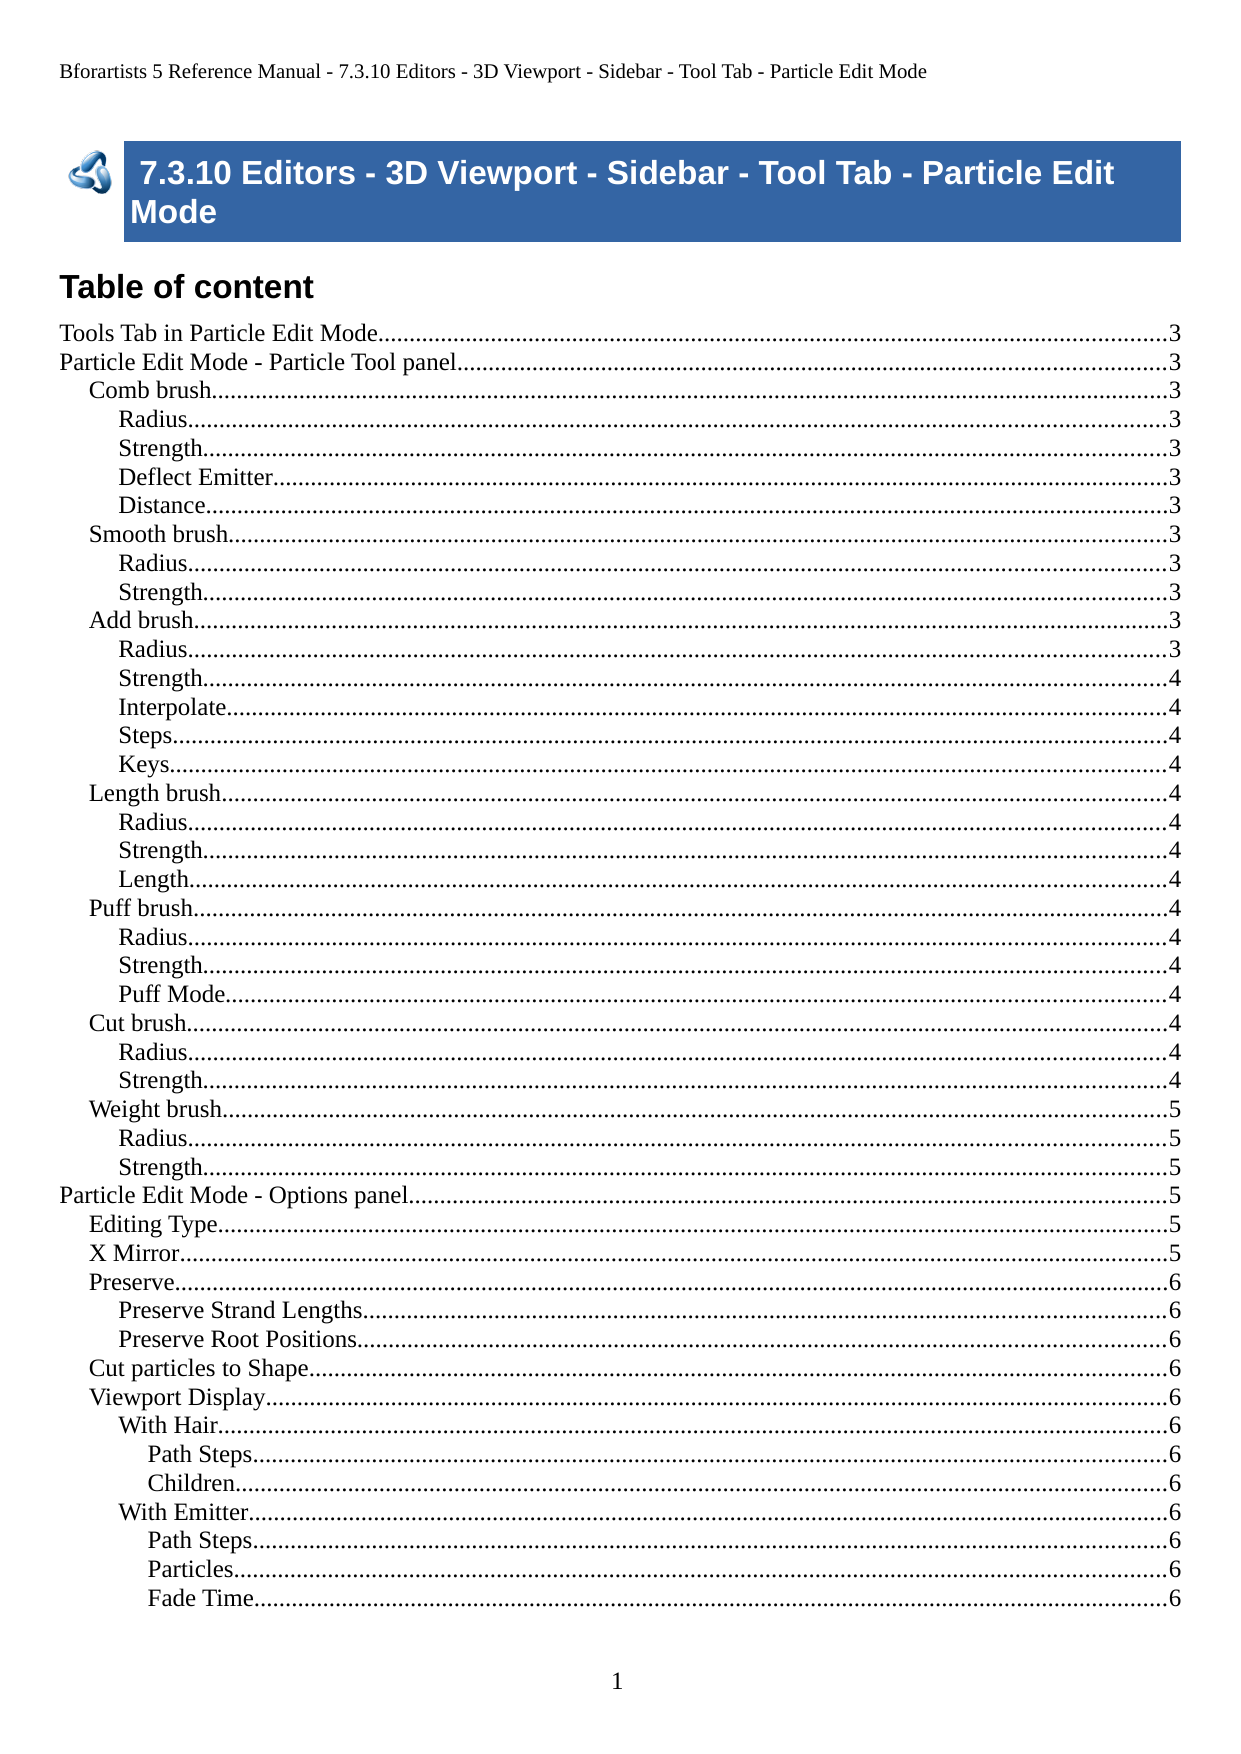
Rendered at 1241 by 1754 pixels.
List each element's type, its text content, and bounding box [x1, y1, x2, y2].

text Editing Type 5 [88, 1209, 1181, 1238]
text Strength 4 [118, 1065, 1181, 1094]
text Cut particles to Shape 6 [88, 1353, 1181, 1382]
picture [65, 147, 114, 197]
text Radius 4 [118, 1037, 1181, 1065]
text Cut brush 4 [88, 1008, 1181, 1037]
text Radius 4 [118, 922, 1181, 950]
text X Mirror 5 [88, 1238, 1181, 1267]
text Preserve Strand Lengths 6 [118, 1295, 1181, 1324]
text Radius 3 [118, 634, 1181, 663]
text Keys 4 [118, 749, 1181, 778]
text Path Steps 6 [147, 1525, 1181, 1554]
text Radius 3 [118, 548, 1181, 577]
text Viewport Display 6 [88, 1382, 1181, 1410]
text Particle Edit Mode - Options panel 5 [59, 1180, 1181, 1209]
text Length brush 4 [88, 778, 1181, 807]
text Radius 5 [118, 1123, 1181, 1152]
text Strength 3 [118, 577, 1181, 605]
table_header 7.3.10 Editors - 3D Viewport - Sidebar - Tool Tab - Particle Edit Mode [124, 141, 1181, 242]
text Radius 3 [118, 404, 1181, 433]
text Weight brush 5 [88, 1094, 1181, 1123]
text With Hair 6 [118, 1410, 1181, 1439]
text Fade Time 6 [147, 1583, 1181, 1612]
text Puff Mode 4 [118, 979, 1181, 1008]
text Children 6 [147, 1468, 1181, 1497]
text Length 4 [118, 864, 1181, 893]
text Add brush 3 [88, 605, 1181, 634]
text With Emitter 6 [118, 1497, 1181, 1525]
text Smooth brush 3 [88, 519, 1181, 548]
text Strength 3 [118, 433, 1181, 462]
text Puff brush 4 [88, 893, 1181, 922]
text Deflect Emitter 3 [118, 462, 1181, 490]
text Strength 4 [118, 835, 1181, 864]
text Preserve 6 [88, 1267, 1181, 1295]
text Strength 5 [118, 1152, 1181, 1180]
text Radius 4 [118, 807, 1181, 835]
text Strength 4 [118, 663, 1181, 692]
table_header [59, 141, 124, 242]
text Particles 6 [147, 1554, 1181, 1583]
text Strength 4 [118, 950, 1181, 979]
text Preserve Root Positions 6 [118, 1324, 1181, 1353]
subtitle Table of content [59, 267, 1181, 305]
text Particle Edit Mode - Particle Tool panel 3 [59, 347, 1181, 375]
text Path Steps 6 [147, 1439, 1181, 1468]
text Steps 4 [118, 720, 1181, 749]
text Tools Tab in Particle Edit Mode 3 [59, 318, 1181, 347]
text Interpolate 4 [118, 692, 1181, 720]
text Comb brush 3 [88, 375, 1181, 404]
text Distance 3 [118, 490, 1181, 519]
